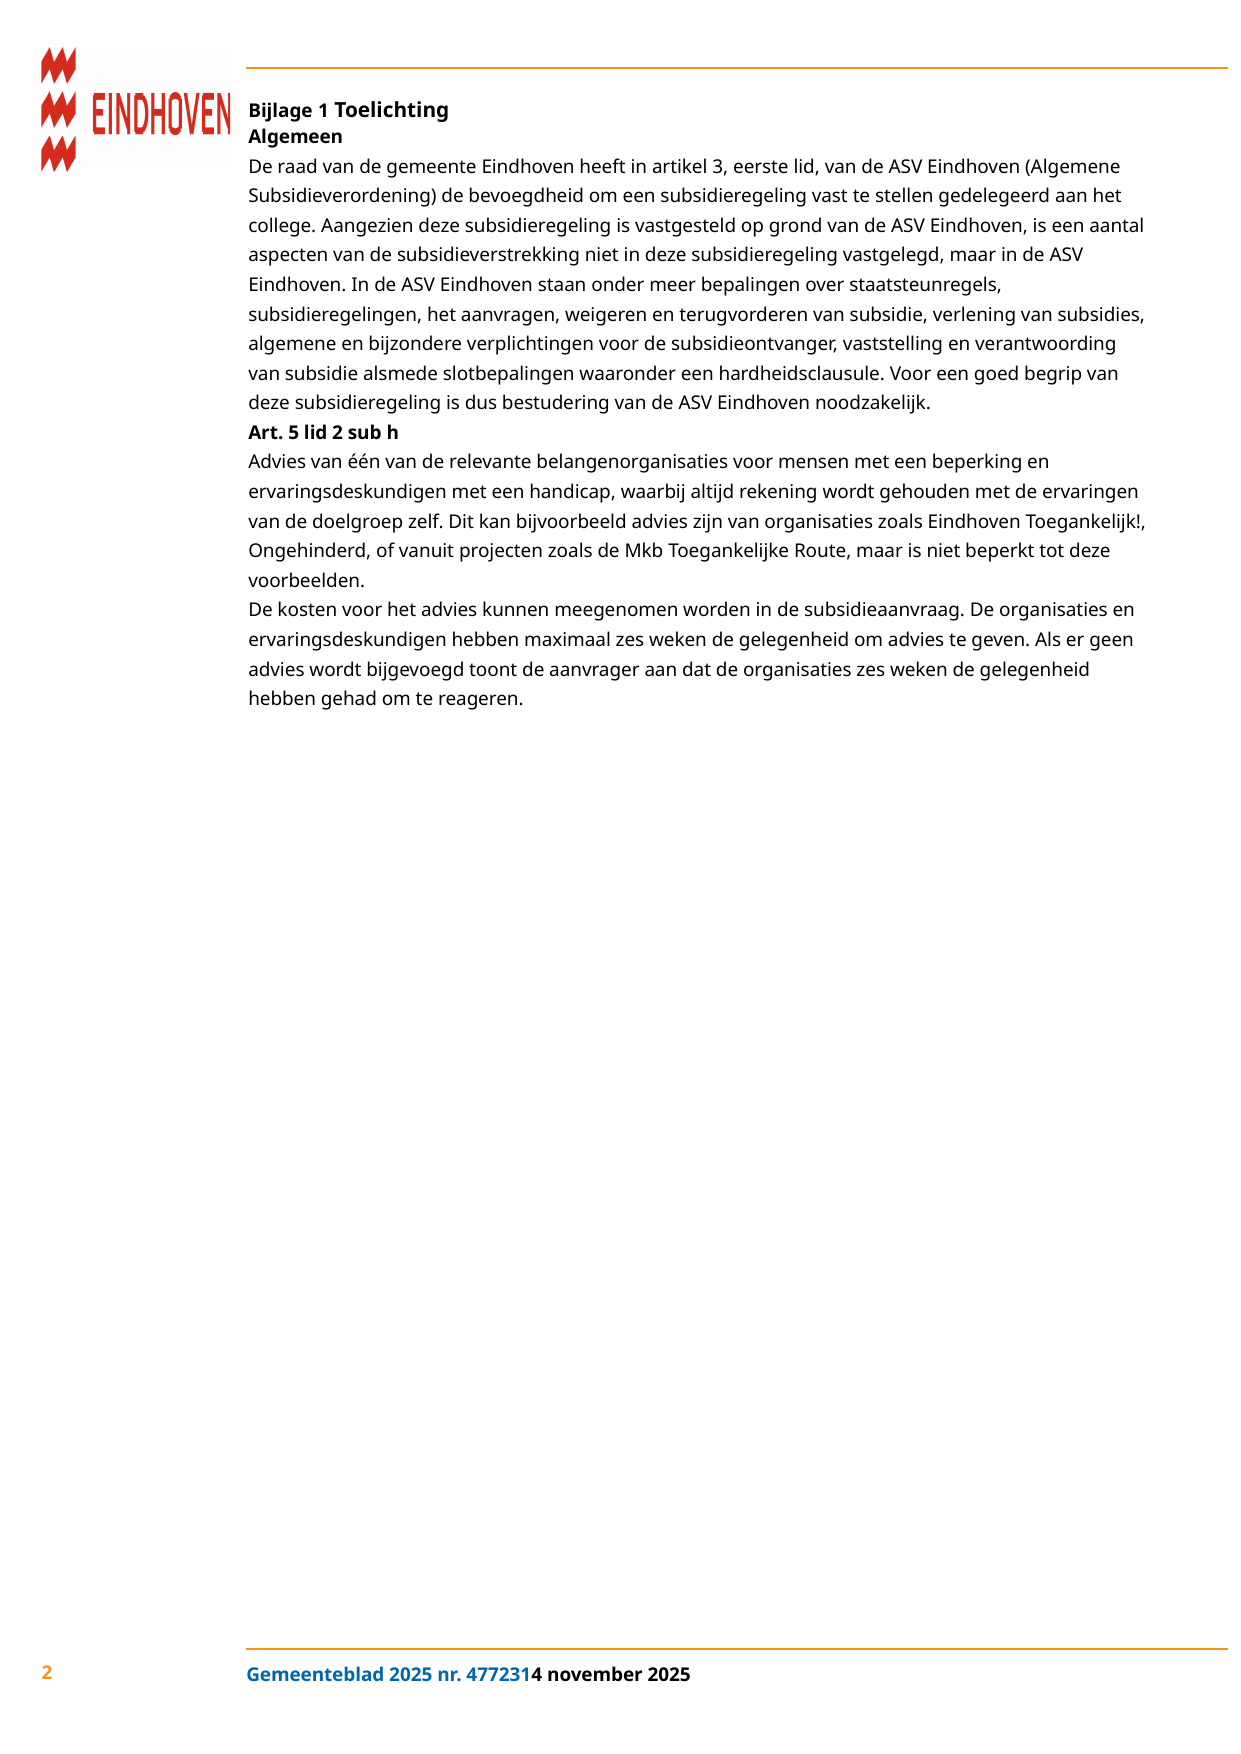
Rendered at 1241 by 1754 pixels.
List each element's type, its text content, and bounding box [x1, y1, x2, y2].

text Art. 5 lid 2 sub h [248, 419, 1152, 445]
text De raad van de gemeente Eindhoven heeft in artikel 3, eerste lid, van de ASV Eindhoven (Algemene Subsidieverordening) de bevoegdheid om een subsidieregeling vast te stellen gedelegeerd aan het college. Aangezien deze subsidieregeling is vastgesteld op grond van de ASV Eindhoven, is een aantal aspecten van de subsidieverstrekking niet in deze subsidieregeling vastgelegd, maar in de ASV Eindhoven. In de ASV Eindhoven staan onder meer bepalingen over staatsteunregels, subsidieregelingen, het aanvragen, weigeren en terugvorderen van subsidie, verlening van subsidies, algemene en bijzondere verplichtingen voor de subsidieontvanger, vaststelling en verantwoording van subsidie alsmede slotbepalingen waaronder een hardheidsclausule. Voor een goed begrip van deze subsidieregeling is dus bestudering van de ASV Eindhoven noodzakelijk. [248, 153, 1152, 415]
text Bijlage 1 Toelichting [248, 95, 1152, 123]
text De kosten voor het advies kunnen meegenomen worden in de subsidieaanvraag. De organisaties en ervaringsdeskundigen hebben maximaal zes weken de gelegenheid om advies te geven. Als er geen advies wordt bijgevoegd toont de aanvrager aan dat de organisaties zes weken de gelegenheid hebben gehad om te reageren. [248, 597, 1152, 711]
text Algemeen [248, 123, 1152, 149]
picture [41, 47, 231, 172]
text Advies van één van de relevante belangenorganisaties voor mensen met een beperking en ervaringsdeskundigen met een handicap, waarbij altijd rekening wordt gehouden met de ervaringen van de doelgroep zelf. Dit kan bijvoorbeeld advies zijn van organisaties zoals Eindhoven Toegankelijk!, Ongehinderd, of vanuit projecten zoals de Mkb Toegankelijke Route, maar is niet beperkt tot deze voorbeelden. [248, 449, 1152, 593]
